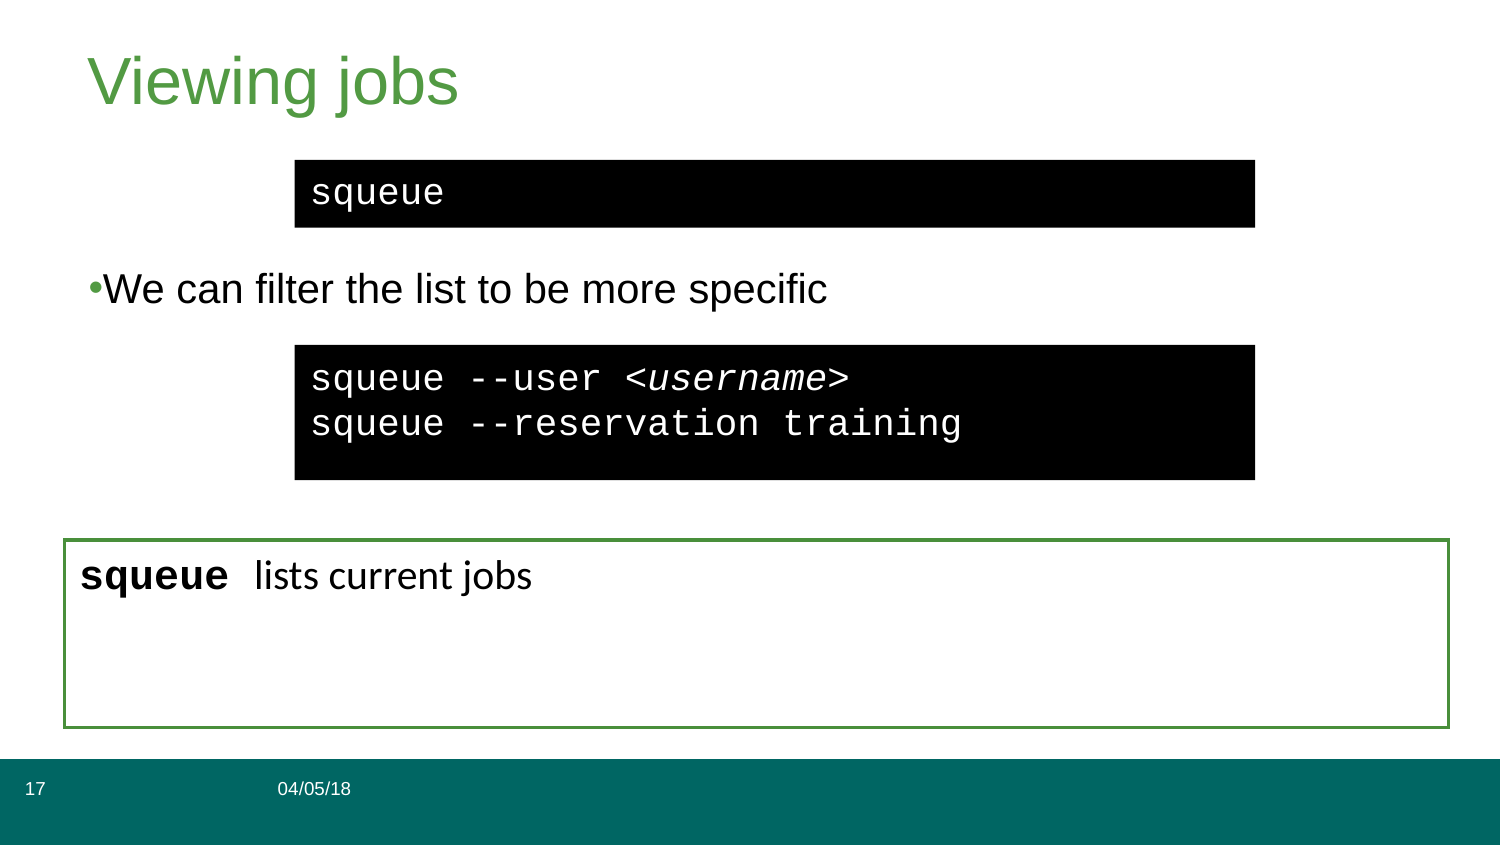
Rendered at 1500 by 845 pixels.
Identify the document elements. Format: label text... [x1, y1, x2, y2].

text_box squeue --user <username> squeue --reservation training [294, 344, 1256, 481]
text_box [24, 776, 76, 799]
title Viewing jobs [87, 37, 1426, 132]
text_box 04/05/18 [277, 776, 553, 799]
text_box squeue lists current jobs [64, 540, 1449, 728]
text_box squeue [294, 159, 1256, 228]
list We can filter the list to be more specific [88, 262, 1462, 313]
